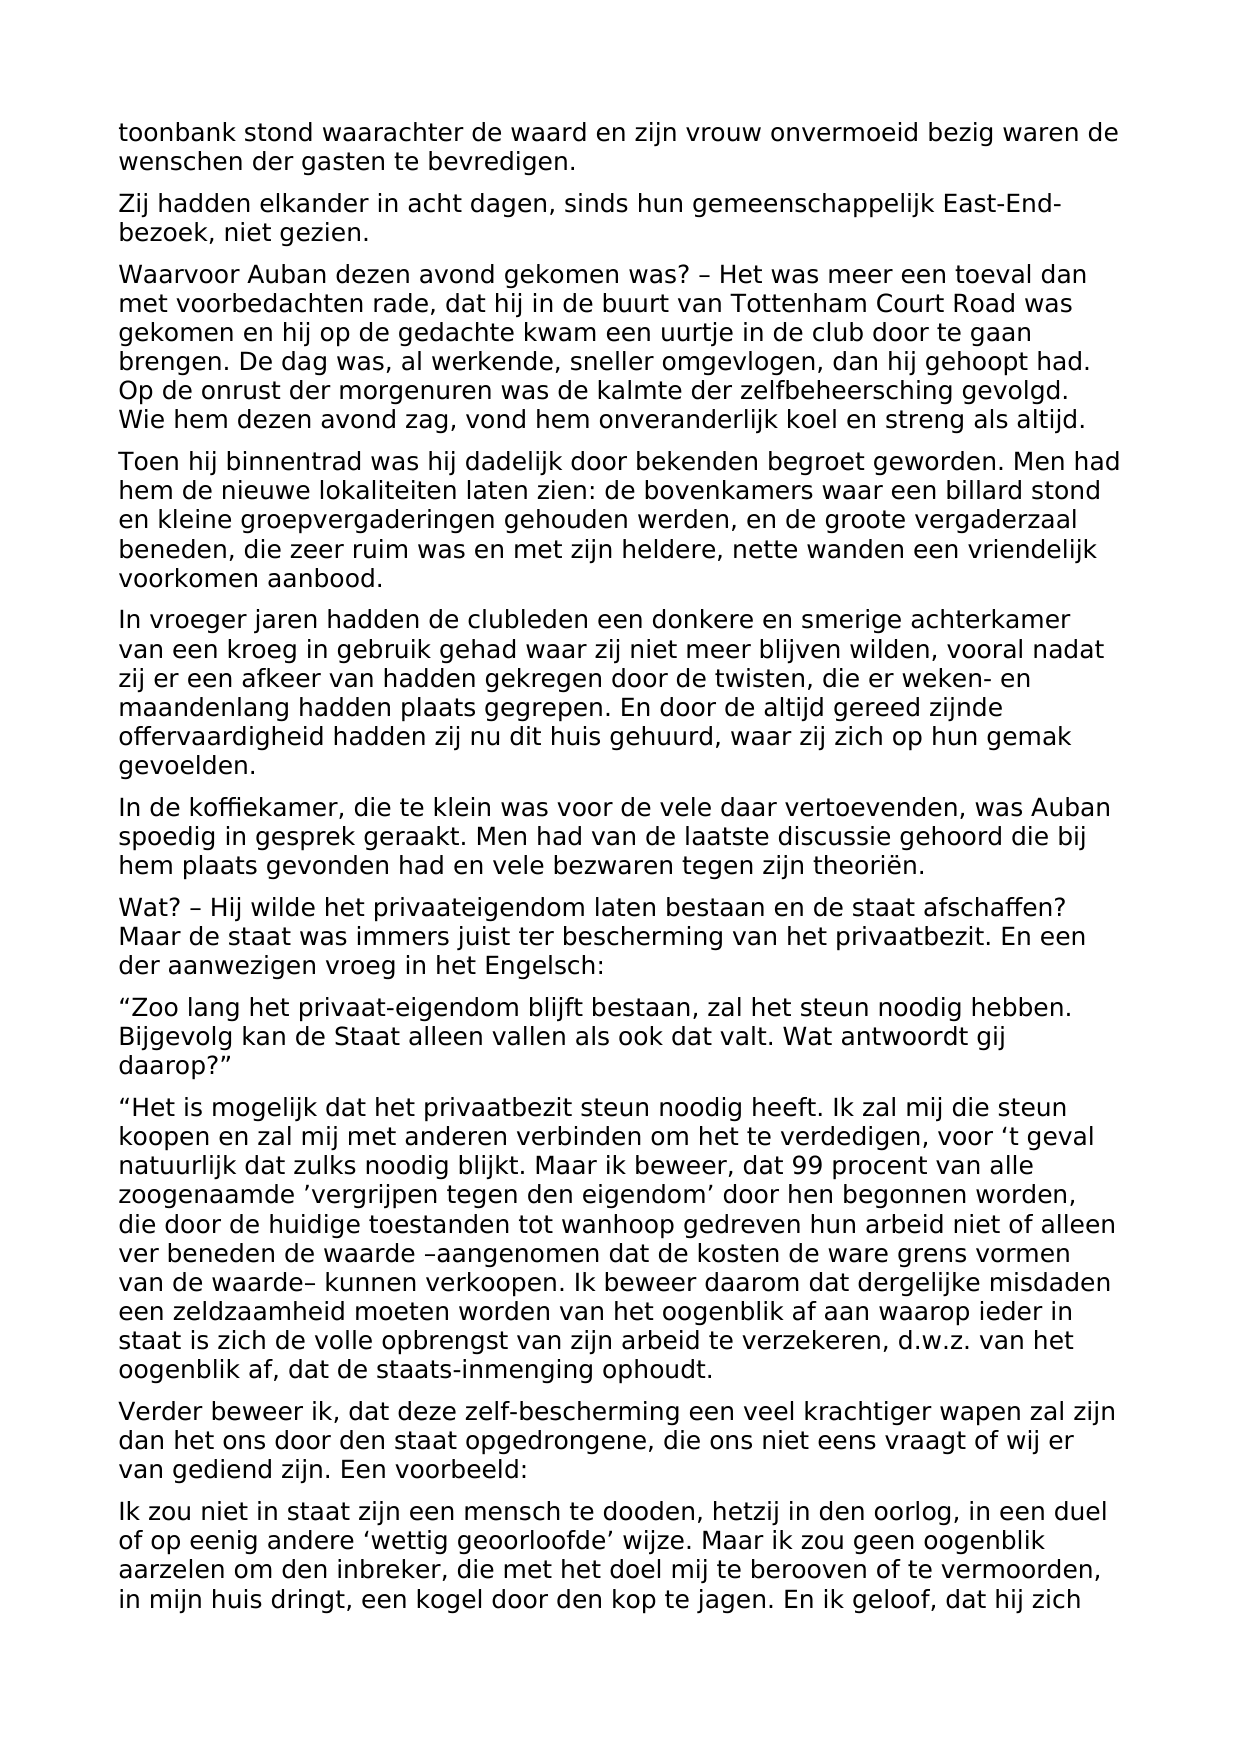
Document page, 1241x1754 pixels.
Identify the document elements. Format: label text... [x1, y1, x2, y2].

text Verder beweer ik, dat deze zelf-bescherming een veel krachtiger wapen zal zijn dan het ons door den staat opgedrongene, die ons niet eens vraagt of wij er van gediend zijn. Een voorbeeld: [118, 1397, 1122, 1485]
text “Het is mogelijk dat het privaatbezit steun noodig heeft. Ik zal mij die steun koopen en zal mij met anderen verbinden om het te verdedigen, voor ‘t geval natuurlijk dat zulks noodig blijkt. Maar ik beweer, dat 99 procent van alle zoogenaamde ’vergrijpen tegen den eigendom’ door hen begonnen worden, die door de huidige toestanden tot wanhoop gedreven hun arbeid niet of alleen ver beneden de waarde –aangenomen dat de kosten de ware grens vormen van de waarde– kunnen verkoopen. Ik beweer daarom dat dergelijke misdaden een zeldzaamheid moeten worden van het oogenblik af aan waarop ieder in staat is zich de volle opbrengst van zijn arbeid te verzekeren, d.w.z. van het oogenblik af, dat de staats-inmenging ophoudt. [118, 1093, 1122, 1385]
text Wat? – Hij wilde het privaateigendom laten bestaan en de staat afschaffen? Maar de staat was immers juist ter bescherming van het privaatbezit. En een der aanwezigen vroeg in het Engelsch: [118, 893, 1122, 981]
text Toen hij binnentrad was hij dadelijk door bekenden begroet geworden. Men had hem de nieuwe lokaliteiten laten zien: de bovenkamers waar een billard stond en kleine groepvergaderingen gehouden werden, en de groote vergaderzaal beneden, die zeer ruim was en met zijn heldere, nette wanden een vriendelijk voorkomen aanbood. [118, 447, 1122, 593]
text In de koffiekamer, die te klein was voor de vele daar vertoevenden, was Auban spoedig in gesprek geraakt. Men had van de laatste discussie gehoord die bij hem plaats gevonden had en vele bezwaren tegen zijn theoriën. [118, 793, 1122, 881]
text Ik zou niet in staat zijn een mensch te dooden, hetzij in den oorlog, in een duel of op eenig andere ‘wettig geoorloofde’ wijze. Maar ik zou geen oogenblik aarzelen om den inbreker, die met het doel mij te berooven of te vermoorden, in mijn huis dringt, een kogel door den kop te jagen. En ik geloof, dat hij zich [118, 1497, 1122, 1614]
text Zij hadden elkander in acht dagen, sinds hun gemeenschappelijk East-End-bezoek, niet gezien. [118, 189, 1122, 247]
text In vroeger jaren hadden de clubleden een donkere en smerige achterkamer van een kroeg in gebruik gehad waar zij niet meer blijven wilden, vooral nadat zij er een afkeer van hadden gekregen door de twisten, die er weken- en maandenlang hadden plaats gegrepen. En door de altijd gereed zijnde offervaardigheid hadden zij nu dit huis gehuurd, waar zij zich op hun gemak gevoelden. [118, 606, 1122, 781]
text toonbank stond waarachter de waard en zijn vrouw onvermoeid bezig waren de wenschen der gasten te bevredigen. [118, 118, 1122, 176]
text “Zoo lang het privaat-eigendom blijft bestaan, zal het steun noodig hebben. Bijgevolg kan de Staat alleen vallen als ook dat valt. Wat antwoordt gij daarop?” [118, 993, 1122, 1081]
text Waarvoor Auban dezen avond gekomen was? – Het was meer een toeval dan met voorbedachten rade, dat hij in de buurt van Tottenham Court Road was gekomen en hij op de gedachte kwam een uurtje in de club door te gaan brengen. De dag was, al werkende, sneller omgevlogen, dan hij gehoopt had. Op de onrust der morgenuren was de kalmte der zelfbeheersching gevolgd. Wie hem dezen avond zag, vond hem onveranderlijk koel en streng als altijd. [118, 260, 1122, 435]
